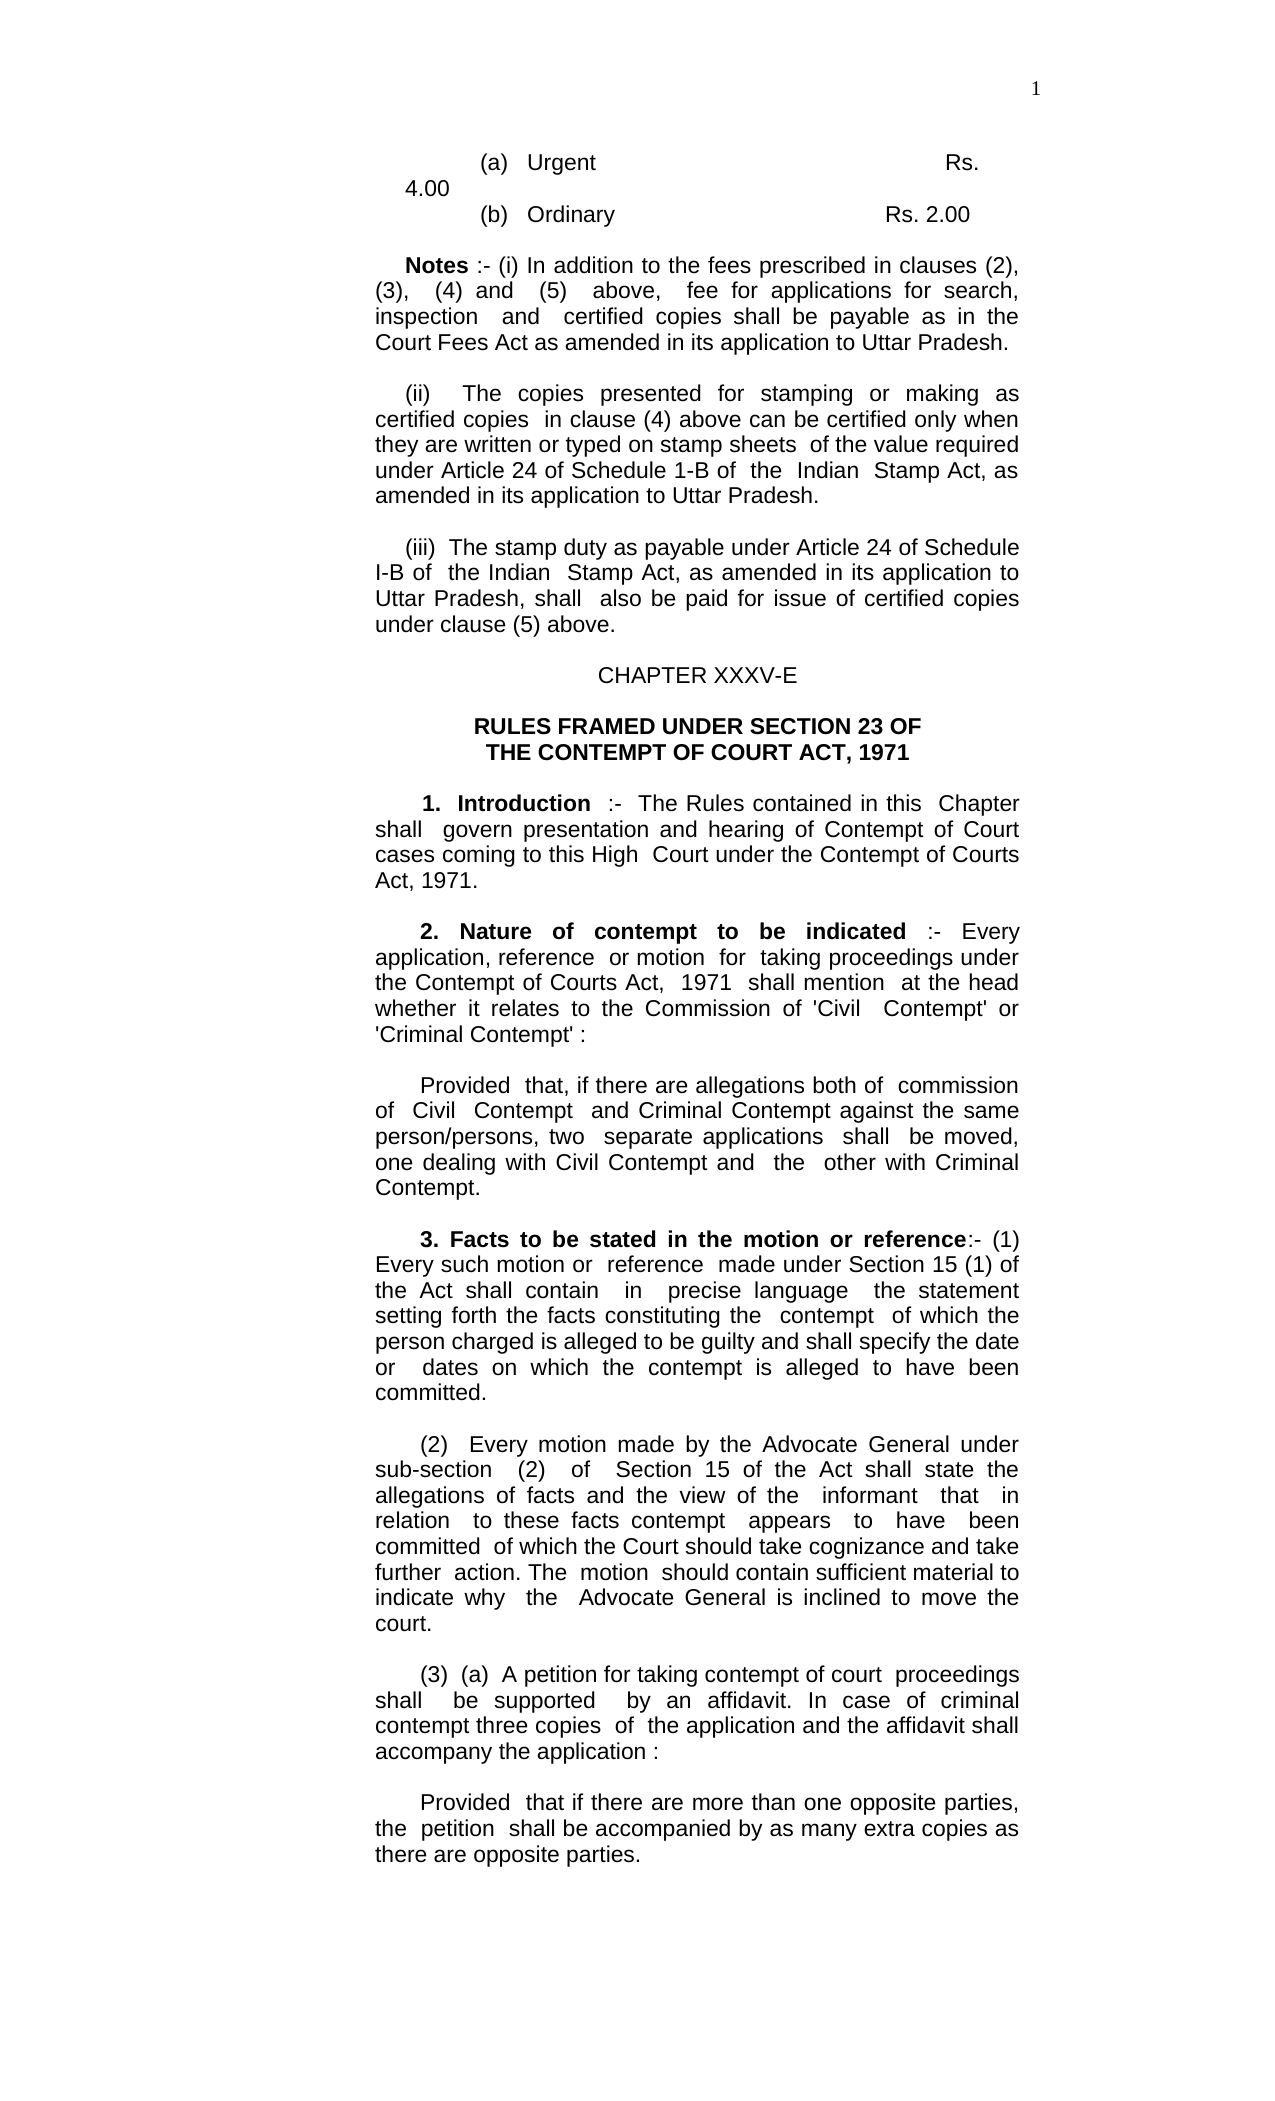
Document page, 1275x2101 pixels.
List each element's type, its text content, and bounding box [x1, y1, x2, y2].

text 1. Introduction :- The Rules contained in this Chapter shall govern presentation and hearing of Contempt of Court cases coming to this High Court under the Contempt of Courts Act, 1971. [375, 791, 1020, 893]
text (iii) The stamp duty as payable under Article 24 of Schedule I-B of the Indian Stamp Act, as amended in its application to Uttar Pradesh, shall also be paid for issue of certified copies under clause (5) above. [375, 534, 1020, 637]
text (2) Every motion made by the Advocate General under sub-section (2) of Section 15 of the Act shall state the allegations of facts and the view of the informant that in relation to these facts contempt appears to have been committed of which the Court should take cognizance and take further action. The motion should contain sufficient material to indicate why the Advocate General is inclined to move the court. [375, 1431, 1020, 1636]
text CHAPTER XXXV-E [375, 662, 1020, 688]
text RULES FRAMED UNDER SECTION 23 OF [375, 714, 1020, 739]
text Provided that if there are more than one opposite parties, the petition shall be accompanied by as many extra copies as there are opposite parties. [375, 1790, 1020, 1867]
text 2. Nature of contempt to be indicated :- Every application, reference or motion for taking proceedings under the Contempt of Courts Act, 1971 shall mention at the head whether it relates to the Commission of 'Civil Contempt' or 'Criminal Contempt' : [375, 919, 1020, 1047]
text 3. Facts to be stated in the motion or reference:- (1) Every such motion or reference made under Section 15 (1) of the Act shall contain in precise language the statement setting forth the facts constituting the contempt of which the person charged is alleged to be guilty and shall specify the date or dates on which the contempt is alleged to have been committed. [375, 1226, 1020, 1406]
text (a) Urgent Rs. 4.00 [405, 150, 1020, 201]
text (3) (a) A petition for taking contempt of court proceedings shall be supported by an affidavit. In case of criminal contempt three copies of the application and the affidavit shall accompany the application : [375, 1662, 1020, 1764]
text Notes :- (i) In addition to the fees prescribed in clauses (2), (3), (4) and (5) above, fee for applications for search, inspection and certified copies shall be payable as in the Court Fees Act as amended in its application to Uttar Pradesh. [375, 252, 1020, 355]
text Provided that, if there are allegations both of commission of Civil Contempt and Criminal Contempt against the same person/persons, two separate applications shall be moved, one dealing with Civil Contempt and the other with Criminal Contempt. [375, 1072, 1020, 1201]
text (ii) The copies presented for stamping or making as certified copies in clause (4) above can be certified only when they are written or typed on stamp sheets of the value required under Article 24 of Schedule 1-B of the Indian Stamp Act, as amended in its application to Uttar Pradesh. [375, 381, 1020, 509]
text (b) Ordinary Rs. 2.00 [405, 201, 1020, 227]
text THE CONTEMPT OF COURT ACT, 1971 [375, 739, 1020, 765]
